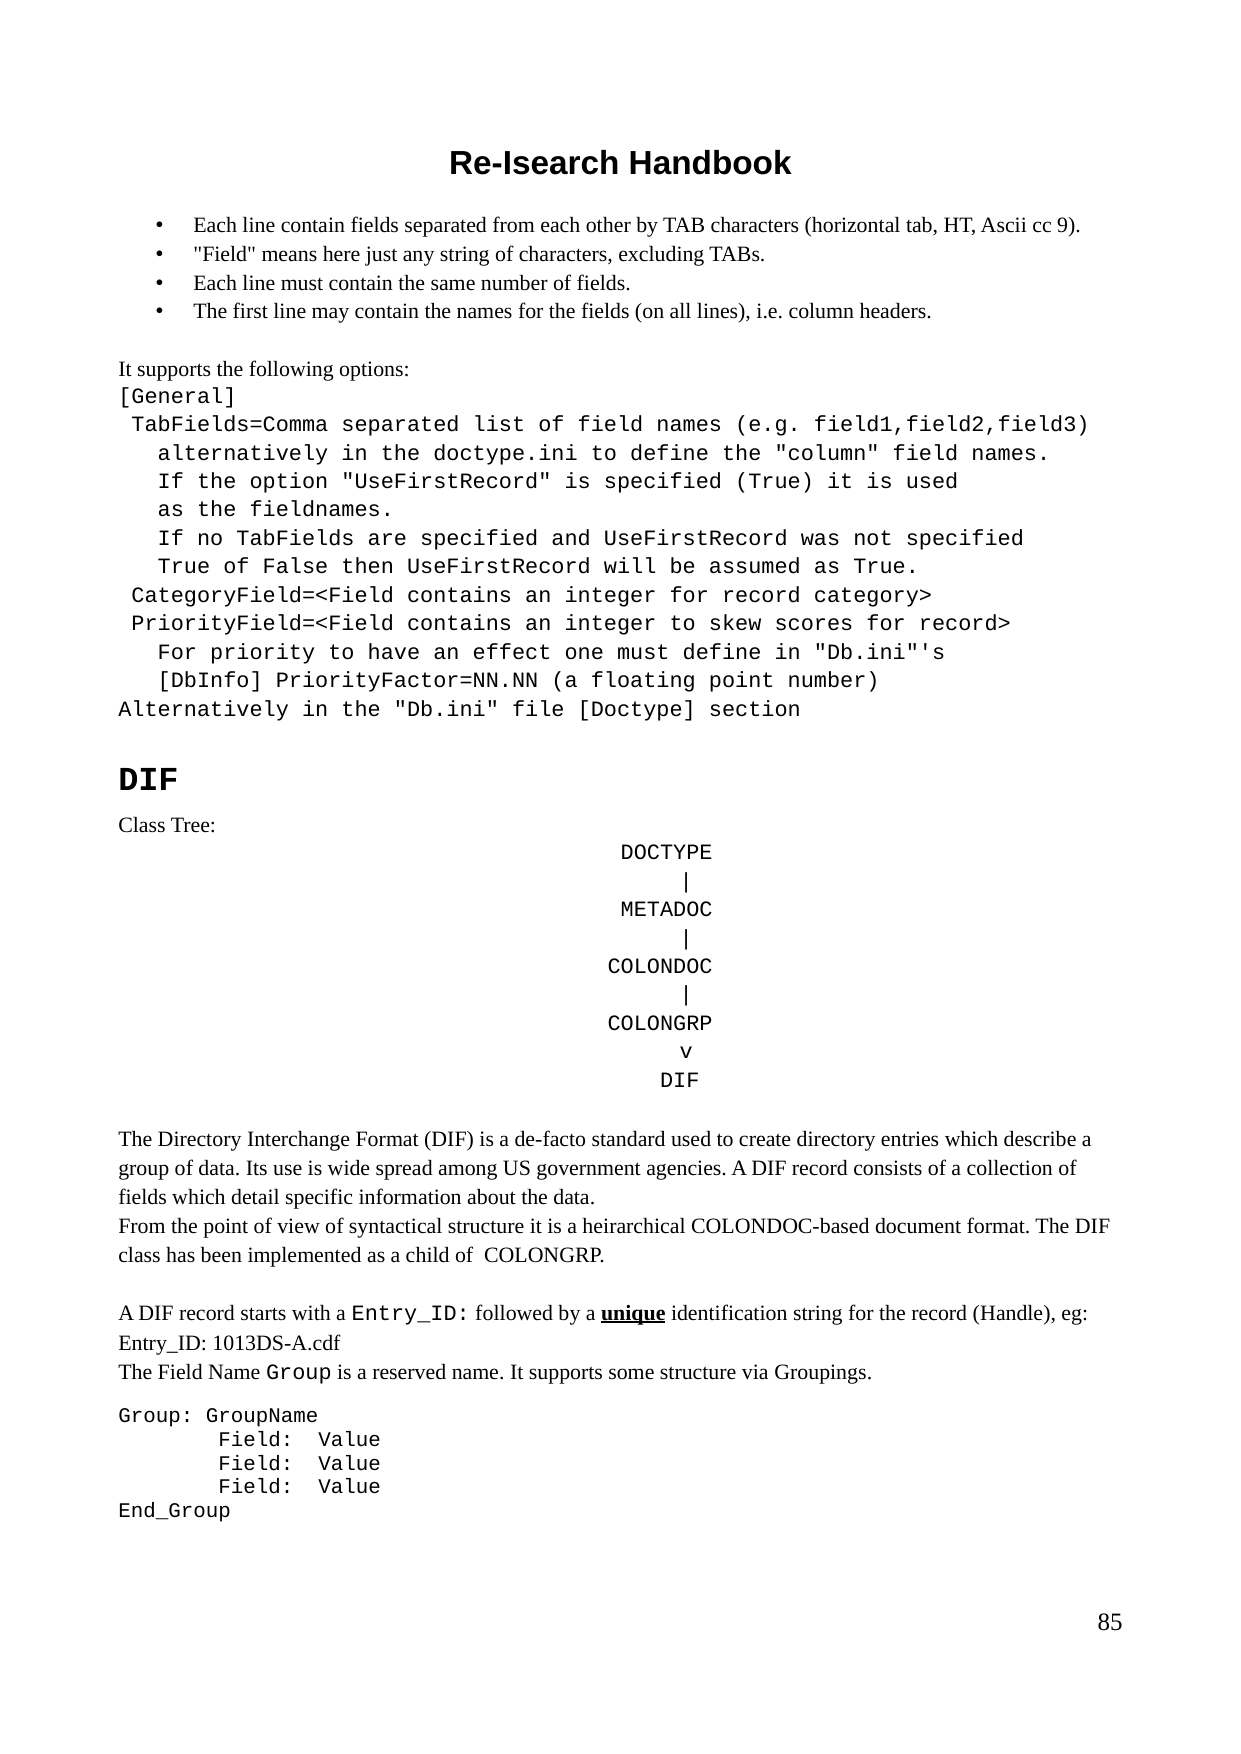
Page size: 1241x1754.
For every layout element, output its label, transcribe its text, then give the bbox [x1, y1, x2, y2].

text For priority to have an effect one must define in "Db.ini"'s [118, 641, 1122, 666]
text as the fieldnames. [118, 499, 1122, 523]
text | [118, 927, 1122, 952]
text PriorityField=<Field contains an integer to skew scores for record> [118, 612, 1122, 637]
text Field: Value [118, 1429, 1122, 1453]
text Class Tree: [118, 812, 1122, 838]
text From the point of view of syntactical structure it is a heirarchical COLONDOC-based document format. The DIF class has been implemented as a child of COLONGRP. [118, 1213, 1122, 1267]
text | [118, 984, 1122, 1008]
text End_Group [118, 1500, 1122, 1523]
text v [118, 1041, 1122, 1065]
text METADOC [118, 898, 1122, 923]
text Field: Value [118, 1476, 1122, 1500]
text [DbInfo] PriorityFactor=NN.NN (a floating point number) [118, 669, 1122, 694]
text Alternatively in the "Db.ini" file [Doctype] section [118, 698, 1122, 722]
subtitle DIF [118, 762, 1122, 800]
text The Directory Interchange Format (DIF) is a de-facto standard used to create directory entries which describe a group of data. Its use is wide spread among US government agencies. A DIF record consists of a collection of fields which detail specific information about the data. [118, 1126, 1122, 1209]
text DOCTYPE [118, 841, 1122, 866]
text TabFields=Comma separated list of field names (e.g. field1,field2,field3) [118, 413, 1122, 438]
text COLONGRP [118, 1012, 1122, 1037]
text alternatively in the doctype.ini to define the "column" field names. [118, 442, 1122, 467]
text COLONDOC [118, 955, 1122, 980]
text CategoryField=<Field contains an integer for record category> [118, 584, 1122, 609]
text True of False then UseFirstRecord will be assumed as True. [118, 556, 1122, 580]
text DIF [118, 1069, 1122, 1094]
list Each line must contain the same number of fields. [156, 269, 1122, 295]
text | [118, 870, 1122, 895]
list The first line may contain the names for the fields (on all lines), i.e. column headers. [156, 298, 1122, 324]
text If the option "UseFirstRecord" is specified (True) it is used [118, 470, 1122, 495]
text It supports the following options: [118, 356, 1122, 381]
text [General] [118, 385, 1122, 410]
list "Field" means here just any string of characters, excluding TABs. [156, 241, 1122, 266]
text A DIF record starts with a Entry_ID: followed by a unique identification string for the record (Handle), eg: Entry_ID: 1013DS-A.cdf The Field Name Group is a reserved name. It supports some structure via Groupings. [118, 1300, 1122, 1386]
text If no TabFields are specified and UseFirstRecord was not specified [118, 527, 1122, 552]
text Field: Value [118, 1453, 1122, 1476]
list Each line contain fields separated from each other by TAB characters (horizontal tab, HT, Ascii cc 9). [156, 212, 1122, 237]
text Group: GroupName [118, 1405, 1122, 1429]
